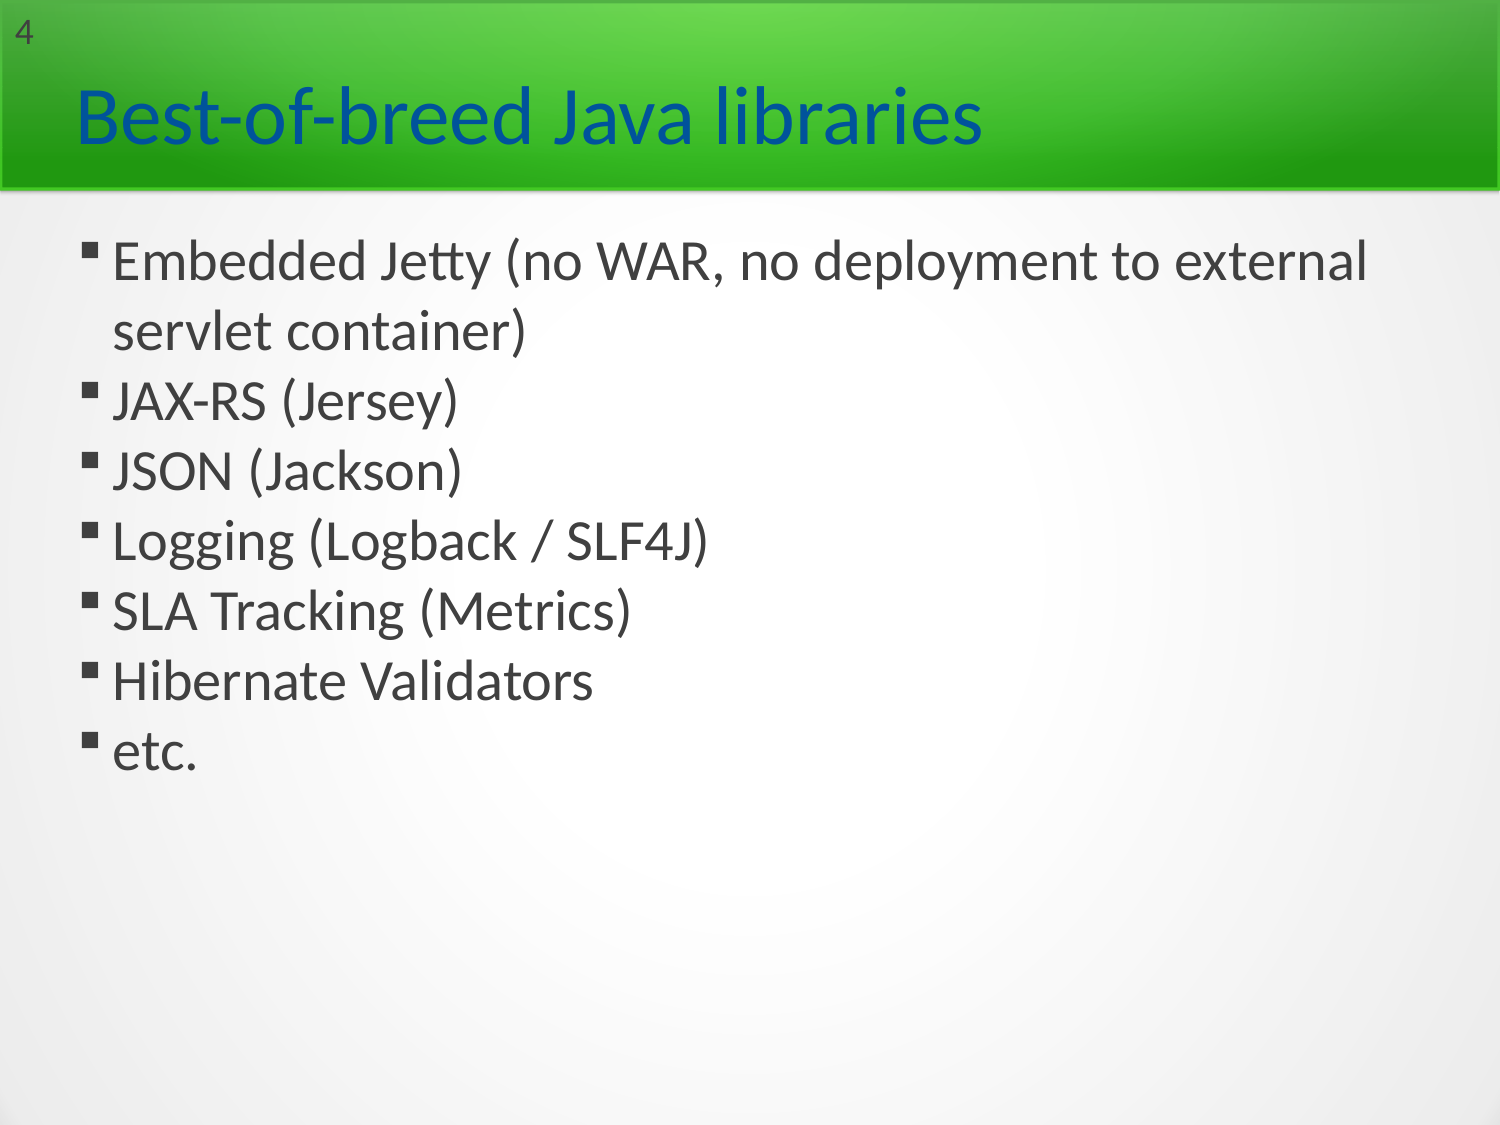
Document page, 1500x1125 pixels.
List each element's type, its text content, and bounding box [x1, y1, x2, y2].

text_box [0, 0, 1500, 1125]
text_box Embedded Jetty (no WAR, no deployment to external servlet container) JAX-RS (Jersey) JSON (Jackson) Logging (Logback / SLF4J) SLA Tracking (Metrics) Hibernate Validators etc. [74, 219, 1427, 878]
